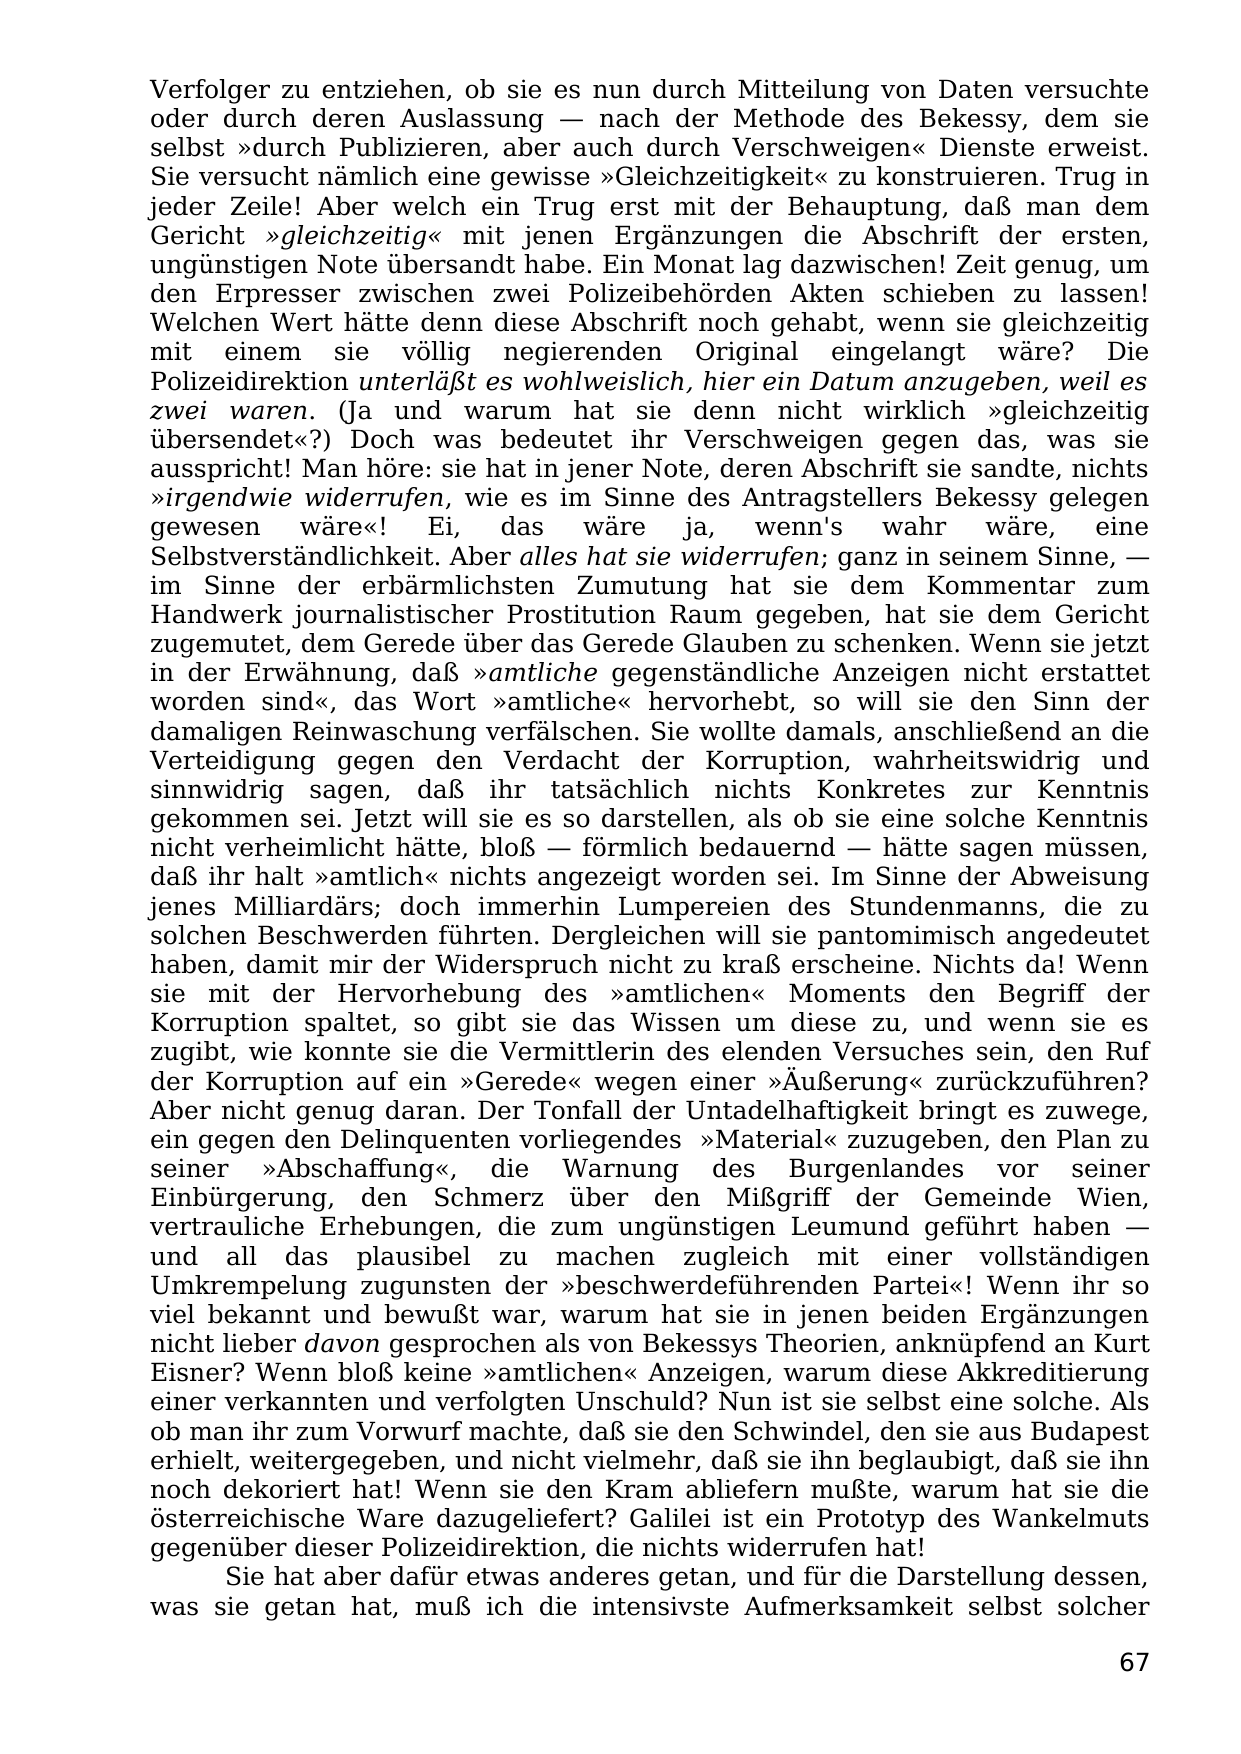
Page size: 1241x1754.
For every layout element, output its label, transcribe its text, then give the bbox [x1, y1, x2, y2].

text Verfolger zu entziehen, ob sie es nun durch Mitteilung von Daten versuchte oder durch deren Auslassung — nach der Methode des Bekessy, dem sie selbst »durch Publizieren, aber auch durch Verschweigen« Dienste erweist. Sie versucht nämlich eine gewisse »Gleichzeitigkeit« zu konstruieren. Trug in jeder Zeile! Aber welch ein Trug erst mit der Behauptung, daß man dem Gericht »gleichzeitig« mit jenen Ergänzungen die Abschrift der ersten, ungünstigen Note übersandt habe. Ein Monat lag dazwischen! Zeit genug, um den Erpresser zwischen zwei Polizeibehörden Akten schieben zu lassen! Welchen Wert hätte denn diese Abschrift noch gehabt, wenn sie gleichzeitig mit einem sie völlig negierenden Original eingelangt wäre? Die Polizeidirektion unterläßt es wohlweislich, hier ein Datum anzugeben, weil es zwei waren. (Ja und warum hat sie denn nicht wirklich »gleichzeitig übersendet«?) Doch was bedeutet ihr Verschweigen gegen das, was sie ausspricht! Man höre: sie hat in jener Note, deren Abschrift sie sandte, nichts »irgendwie widerrufen, wie es im Sinne des Antragstellers Bekessy gelegen gewesen wäre«! Ei, das wäre ja, wenn's wahr wäre, eine Selbstverständlichkeit. Aber alles hat sie widerrufen; ganz in seinem Sinne, — im Sinne der erbärmlichsten Zumutung hat sie dem Kommentar zum Handwerk journalistischer Prostitution Raum gegeben, hat sie dem Gericht zugemutet, dem Gerede über das Gerede Glauben zu schenken. Wenn sie jetzt in der Erwähnung, daß »amtliche gegenständliche Anzeigen nicht erstattet worden sind«, das Wort »amtliche« hervorhebt, so will sie den Sinn der damaligen Reinwaschung verfälschen. Sie wollte damals, anschließend an die Verteidigung gegen den Verdacht der Korruption, wahrheitswidrig und sinnwidrig sagen, daß ihr tatsächlich nichts Konkretes zur Kenntnis gekommen sei. Jetzt will sie es so darstellen, als ob sie eine solche Kenntnis nicht verheimlicht hätte, bloß — förmlich bedauernd — hätte sagen müssen, daß ihr halt »amtlich« nichts angezeigt worden sei. Im Sinne der Abweisung jenes Milliardärs; doch immerhin Lumpereien des Stundenmanns, die zu solchen Beschwerden führten. Dergleichen will sie pantomimisch angedeutet haben, damit mir der Widerspruch nicht zu kraß erscheine. Nichts da! Wenn sie mit der Hervorhebung des »amtlichen« Moments den Begriff der Korruption spaltet, so gibt sie das Wissen um diese zu, und wenn sie es zugibt, wie konnte sie die Vermittlerin des elenden Versuches sein, den Ruf der Korruption auf ein »Gerede« wegen einer »Äußerung« zurückzuführen? Aber nicht genug daran. Der Tonfall der Untadelhaftigkeit bringt es zuwege, ein gegen den Delinquenten vorliegendes »Material« zuzugeben, den Plan zu seiner »Abschaffung«, die Warnung des Burgenlandes vor seiner Einbürgerung, den Schmerz über den Mißgriff der Gemeinde Wien, vertrauliche Erhebungen, die zum ungünstigen Leumund geführt haben — und all das plausibel zu machen zugleich mit einer vollständigen Umkrempelung zugunsten der »beschwerdeführenden Partei«! Wenn ihr so viel bekannt und bewußt war, warum hat sie in jenen beiden Ergänzungen nicht lieber davon gesprochen als von Bekessys Theorien, anknüpfend an Kurt Eisner? Wenn bloß keine »amtlichen« Anzeigen, warum diese Akkreditierung einer verkannten und verfolgten Unschuld? Nun ist sie selbst eine solche. Als ob man ihr zum Vorwurf machte, daß sie den Schwindel, den sie aus Budapest erhielt, weitergegeben, und nicht vielmehr, daß sie ihn beglaubigt, daß sie ihn noch dekoriert hat! Wenn sie den Kram abliefern mußte, warum hat sie die österreichische Ware dazugeliefert? Galilei ist ein Prototyp des Wankelmuts gegenüber dieser Polizeidirektion, die nichts widerrufen hat! [150, 75, 1151, 1562]
text Sie hat aber dafür etwas anderes getan, und für die Darstellung dessen, was sie getan hat, muß ich die intensivste Aufmerksamkeit selbst solcher [150, 1562, 1151, 1621]
